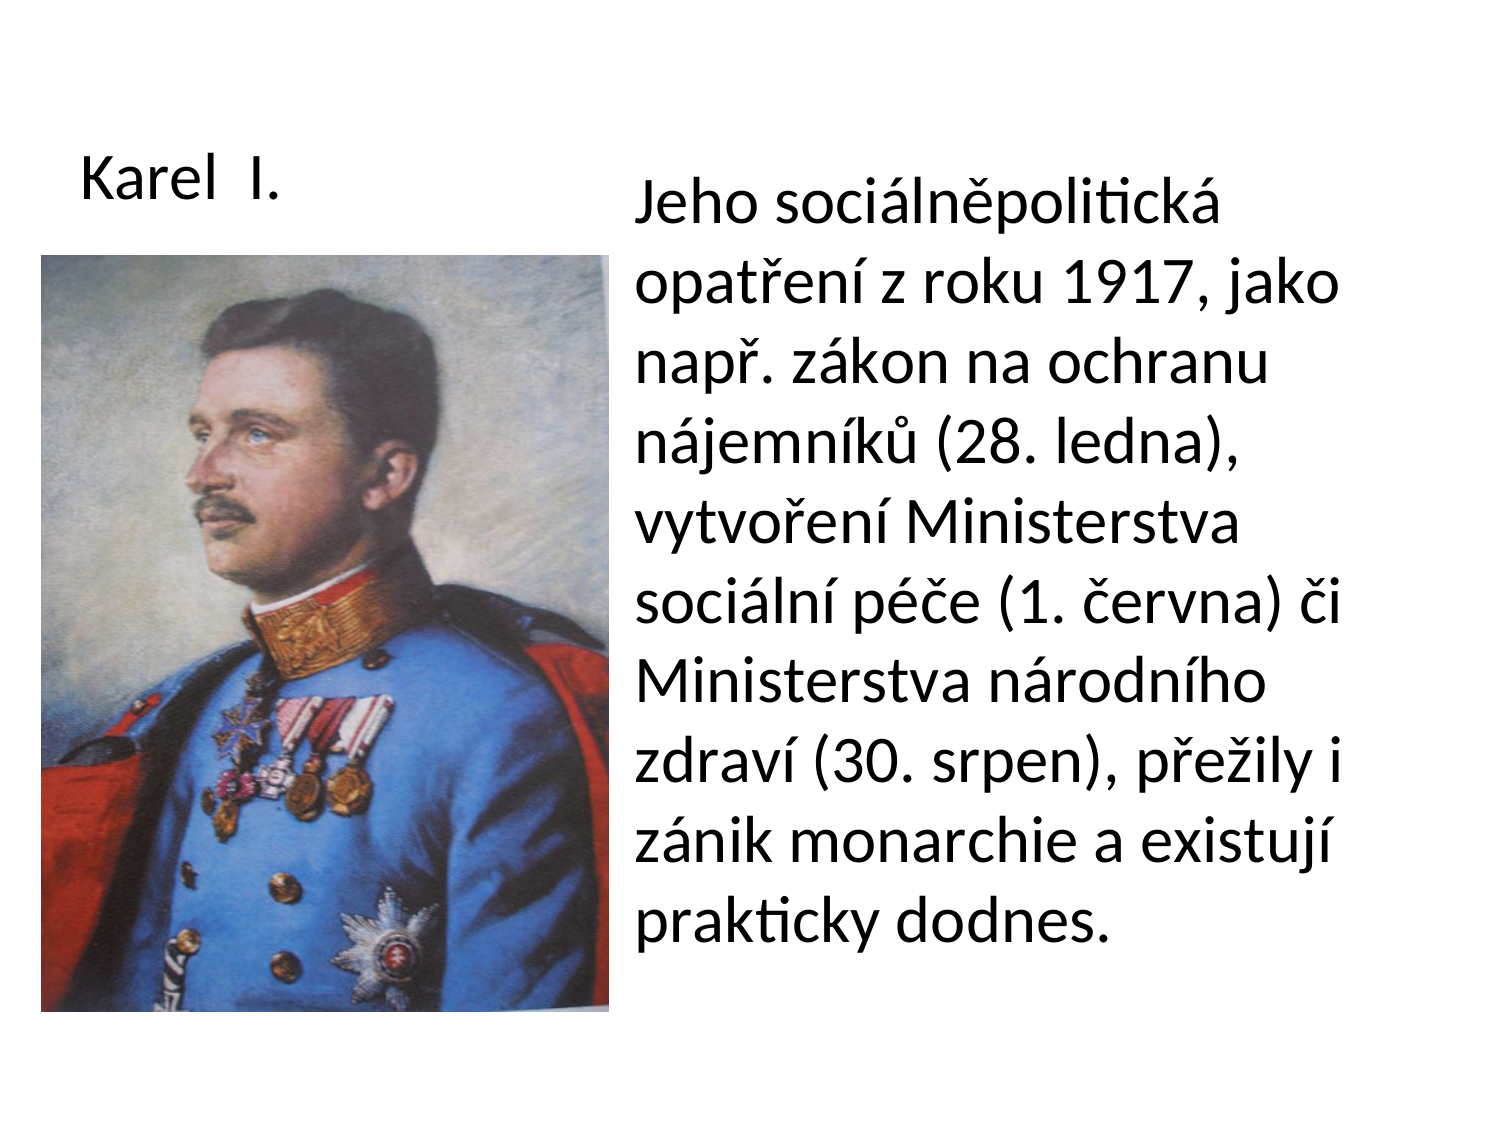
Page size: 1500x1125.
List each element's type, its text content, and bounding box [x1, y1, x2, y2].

text_box Jeho sociálněpolitická opatření z roku 1917, jako např. zákon na ochranu nájemníků (28. ledna), vytvoření Ministerstva sociální péče (1. června) či Ministerstva národního zdraví (30. srpen), přežily i zánik monarchie a existují prakticky dodnes. [620, 148, 1371, 964]
picture [41, 255, 609, 1012]
text_box Karel I. [65, 125, 297, 221]
